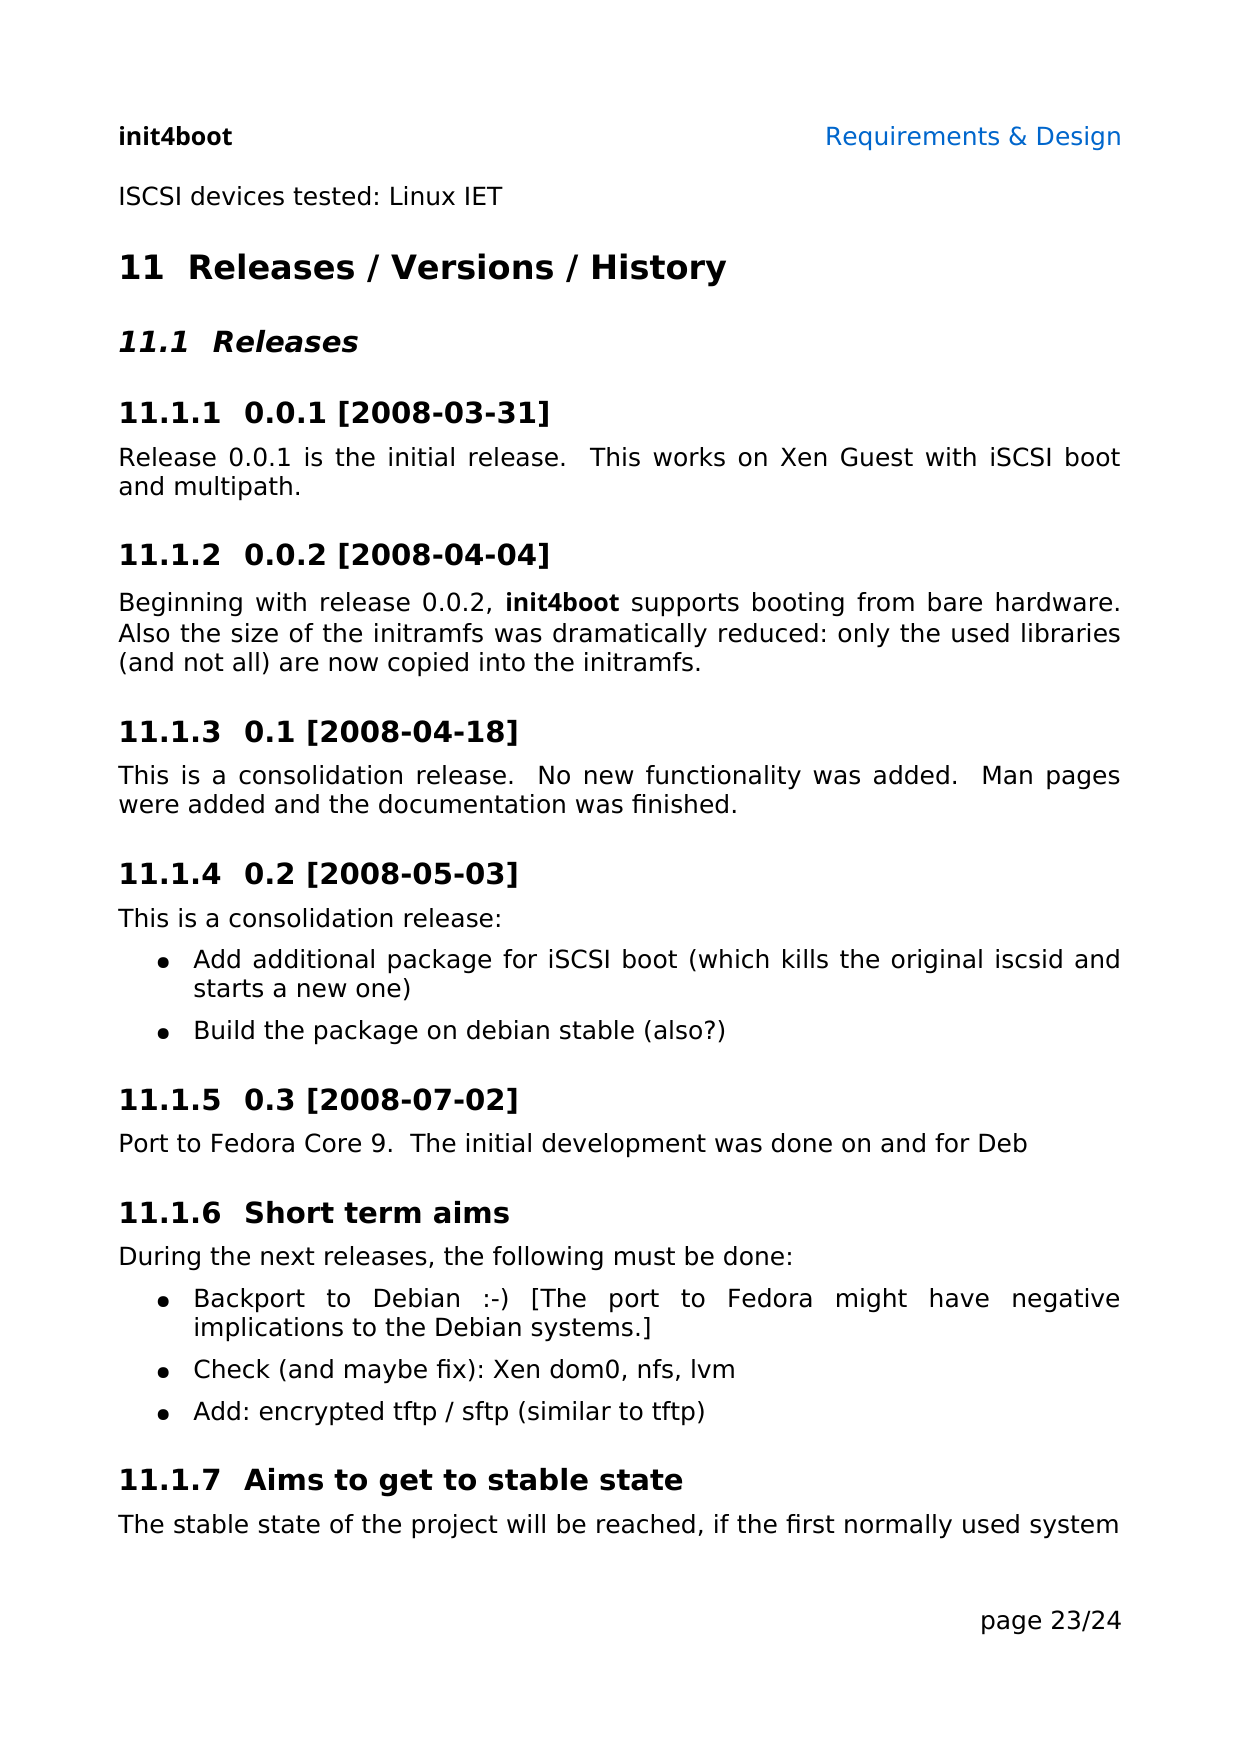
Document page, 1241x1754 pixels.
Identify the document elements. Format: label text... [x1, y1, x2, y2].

text ISCSI devices tested: Linux IET [118, 182, 1122, 211]
text This is a consolidation release. No new functionality was added. Man pages were added and the documentation was finished. [118, 761, 1122, 820]
subtitle 0.0.1 [2008-03-31] [118, 396, 1122, 430]
text Beginning with release 0.0.2, init4boot supports booting from bare hardware. Also the size of the initramfs was dramatically reduced: only the used libraries (and not all) are now copied into the initramfs. [118, 585, 1122, 677]
list Check (and maybe fix): Xen dom0, nfs, lvm [156, 1355, 1122, 1384]
list Add: encrypted tftp / sftp (similar to tftp) [156, 1397, 1122, 1426]
list Add additional package for iSCSI boot (which kills the original iscsid and starts a new one) [156, 945, 1122, 1004]
text Port to Fedora Core 9. The initial development was done on and for Deb [118, 1129, 1122, 1158]
subtitle 0.1 [2008-04-18] [118, 715, 1122, 749]
subtitle 0.3 [2008-07-02] [118, 1083, 1122, 1117]
text Release 0.0.1 is the initial release. This works on Xen Guest with iSCSI boot and multipath. [118, 443, 1122, 501]
text This is a consolidation release: [118, 904, 1122, 933]
subtitle Short term aims [118, 1196, 1122, 1230]
subtitle 0.2 [2008-05-03] [118, 857, 1122, 891]
subtitle 0.0.2 [2008-04-04] [118, 539, 1122, 573]
text During the next releases, the following must be done: [118, 1242, 1122, 1272]
subtitle Releases [118, 325, 1122, 359]
list Backport to Debian :-) [The port to Fedora might have negative implications to the Debian systems.] [156, 1284, 1122, 1342]
subtitle Aims to get to stable state [118, 1463, 1122, 1497]
subtitle Releases / Versions / History [118, 248, 1122, 287]
list Build the package on debian stable (also?) [156, 1016, 1122, 1045]
text The stable state of the project will be reached, if the first normally used system [118, 1510, 1122, 1539]
